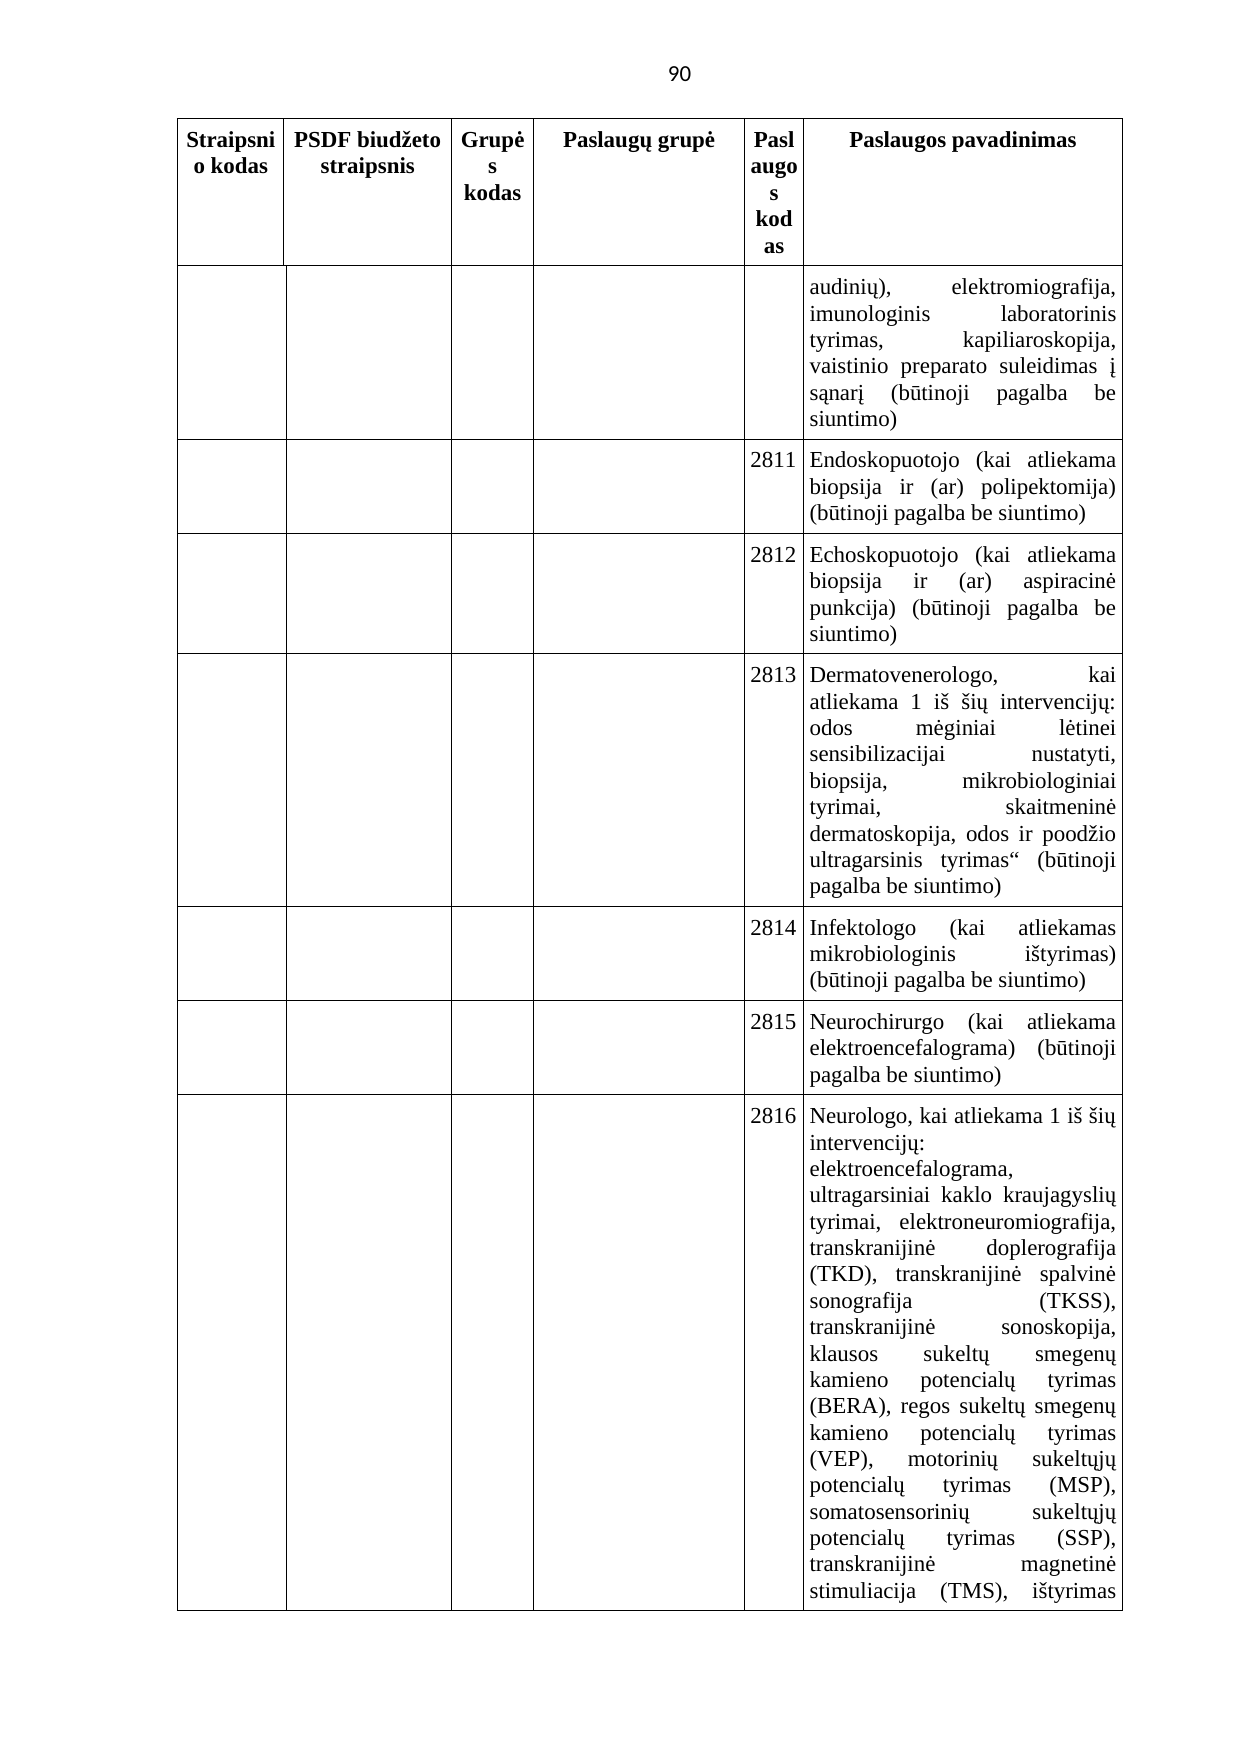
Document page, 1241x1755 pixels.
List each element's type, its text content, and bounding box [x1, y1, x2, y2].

table_cell [452, 534, 533, 653]
table_cell Neurologo, kai atliekama 1 iš šių intervencijų: elektroencefalograma, ultragarsiniai kaklo kraujagyslių tyrimai, elektroneuromiografija, transkranijinė doplerografija (TKD), transkranijinė spalvinė sonografija (TKSS), transkranijinė sonoskopija, klausos sukeltų smegenų kamieno potencialų tyrimas (BERA), regos sukeltų smegenų kamieno potencialų tyrimas (VEP), motorinių sukeltųjų potencialų tyrimas (MSP), somatosensorinių sukeltųjų potencialų tyrimas (SSP), transkranijinė magnetinė stimuliacija (TMS), ištyrimas [804, 1095, 1122, 1610]
table_cell [287, 654, 451, 906]
table_cell [178, 440, 286, 533]
table_cell [287, 440, 451, 533]
table_cell [178, 907, 286, 1000]
table_cell [178, 534, 286, 653]
table_cell 2811 [745, 440, 803, 533]
table_cell [534, 654, 744, 906]
table_cell [534, 907, 744, 1000]
table_cell [178, 266, 286, 438]
table_cell 2812 [745, 534, 803, 653]
table_header Paslaugos pavadinimas [804, 119, 1122, 265]
table_cell [452, 440, 533, 533]
table_cell [178, 1001, 286, 1094]
table_header Straipsnio kodas [178, 119, 283, 265]
table_cell [452, 654, 533, 906]
table_cell [287, 907, 451, 1000]
table_cell [452, 1095, 533, 1610]
table_cell Echoskopuotojo (kai atliekama biopsija ir (ar) aspiracinė punkcija) (būtinoji pagalba be siuntimo) [804, 534, 1122, 653]
table_cell [287, 534, 451, 653]
table_cell 2813 [745, 654, 803, 906]
table_cell [534, 1001, 744, 1094]
table_header Paslaugos kodas [745, 119, 803, 265]
table_cell [178, 1095, 286, 1610]
table_cell [287, 1095, 451, 1610]
table_cell 2816 [745, 1095, 803, 1610]
table_cell [534, 534, 744, 653]
table_cell [534, 266, 744, 438]
table_cell Neurochirurgo (kai atliekama elektroencefalograma) (būtinoji pagalba be siuntimo) [804, 1001, 1122, 1094]
table_cell audinių), elektromiografija, imunologinis laboratorinis tyrimas, kapiliaroskopija, vaistinio preparato suleidimas į sąnarį (būtinoji pagalba be siuntimo) [804, 266, 1122, 438]
table_cell [452, 907, 533, 1000]
table_header PSDF biudžeto straipsnis [284, 119, 451, 265]
table_cell 2814 [745, 907, 803, 1000]
table_cell Infektologo (kai atliekamas mikrobiologinis ištyrimas) (būtinoji pagalba be siuntimo) [804, 907, 1122, 1000]
table_header Paslaugų grupė [534, 119, 744, 265]
table_cell [287, 1001, 451, 1094]
table_cell [534, 1095, 744, 1610]
table_cell Endoskopuotojo (kai atliekama biopsija ir (ar) polipektomija) (būtinoji pagalba be siuntimo) [804, 440, 1122, 533]
table_cell 2815 [745, 1001, 803, 1094]
table_cell [452, 266, 533, 438]
table_cell [287, 266, 451, 438]
table_header Grupės kodas [452, 119, 533, 265]
table_cell [452, 1001, 533, 1094]
table_cell [745, 266, 803, 438]
table_cell Dermatovenerologo, kai atliekama 1 iš šių intervencijų: odos mėginiai lėtinei sensibilizacijai nustatyti, biopsija, mikrobiologiniai tyrimai, skaitmeninė dermatoskopija, odos ir poodžio ultragarsinis tyrimas“ (būtinoji pagalba be siuntimo) [804, 654, 1122, 906]
table_cell [178, 654, 286, 906]
table_cell [534, 440, 744, 533]
